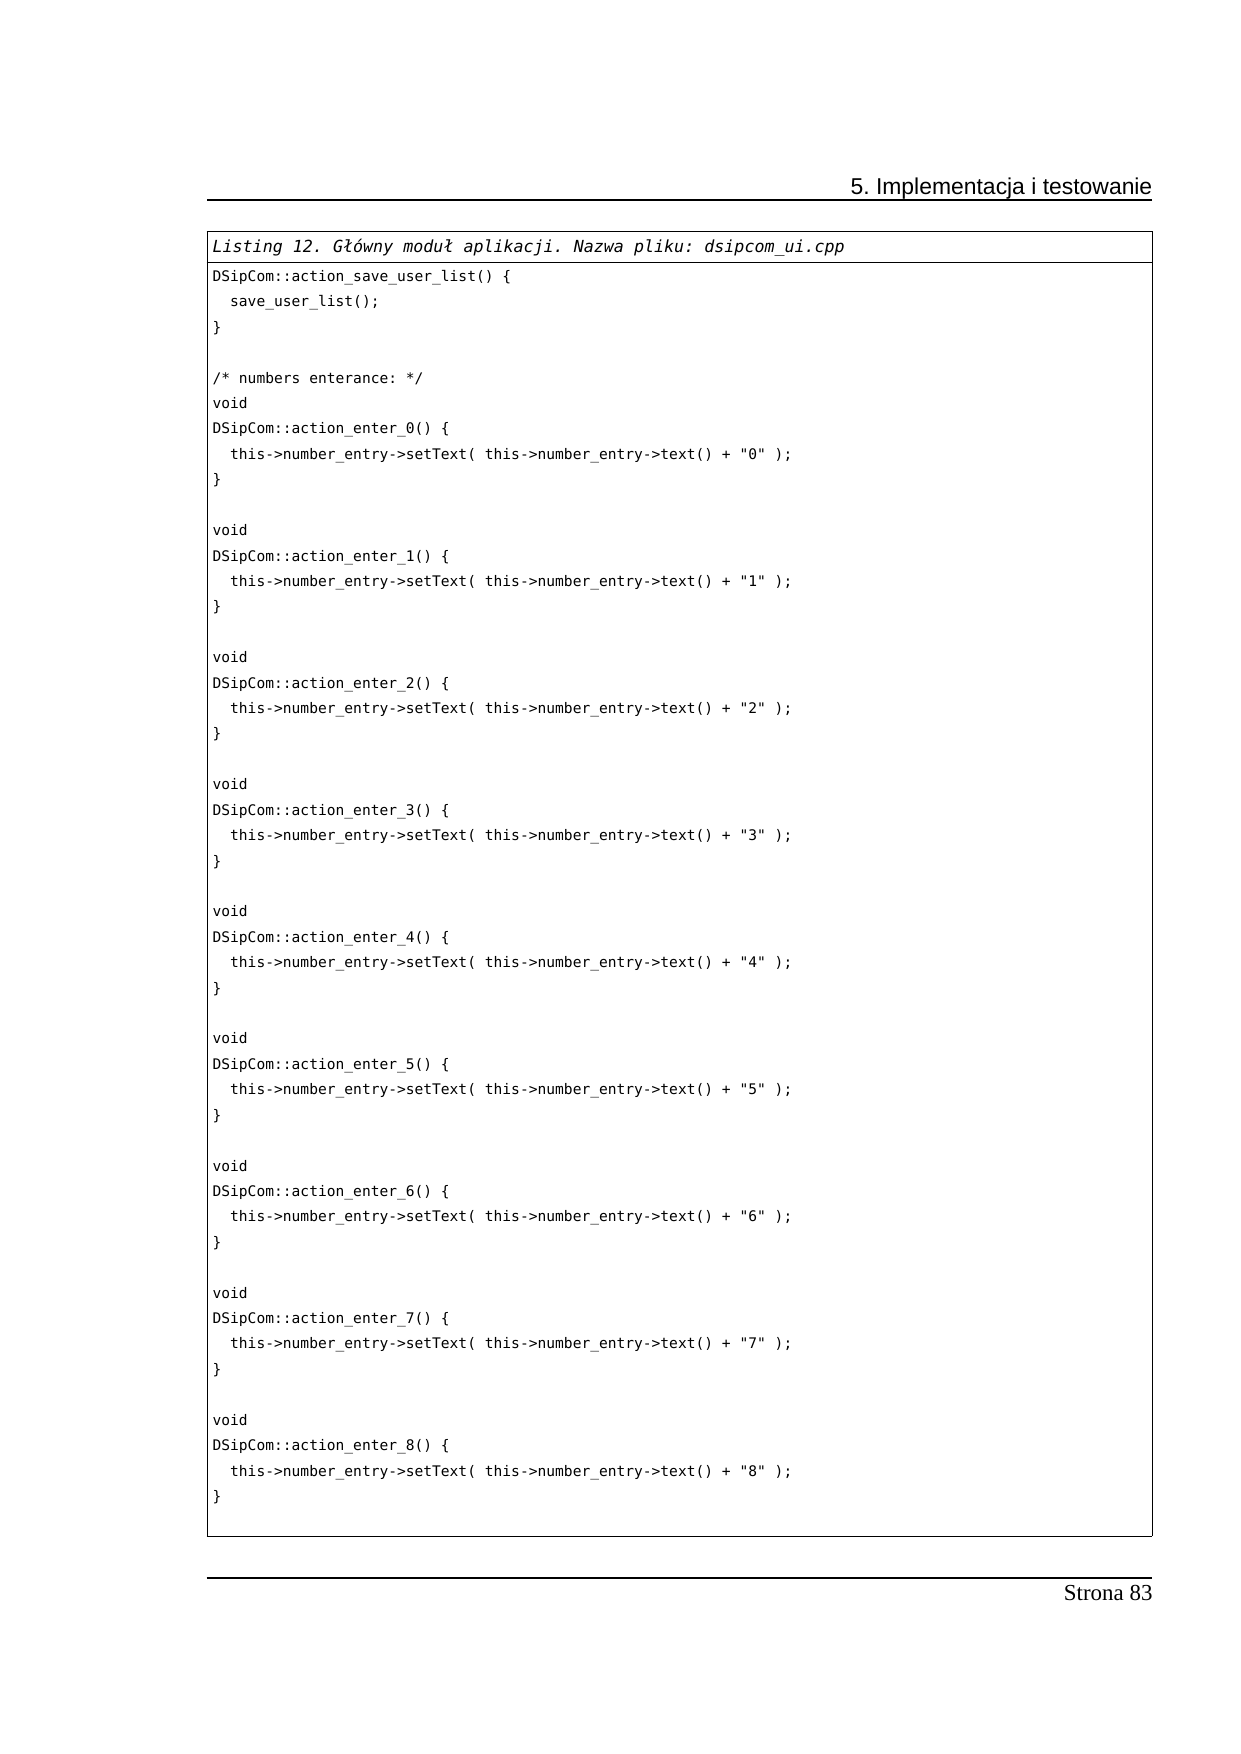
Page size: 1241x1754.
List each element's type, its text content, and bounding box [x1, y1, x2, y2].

table_header Listing 12. Główny moduł aplikacji. Nazwa pliku: dsipcom_ui.cpp [208, 232, 1152, 262]
table_cell DSipCom::action_save_user_list() { save_user_list(); } /* numbers enterance: */ void DSipCom::action_enter_0() { this->number_entry->setText( this->number_entry->text() + "0" ); } void DSipCom::action_enter_1() { this->number_entry->setText( this->number_entry->text() + "1" ); } void DSipCom::action_enter_2() { this->number_entry->setText( this->number_entry->text() + "2" ); } void DSipCom::action_enter_3() { this->number_entry->setText( this->number_entry->text() + "3" ); } void DSipCom::action_enter_4() { this->number_entry->setText( this->number_entry->text() + "4" ); } void DSipCom::action_enter_5() { this->number_entry->setText( this->number_entry->text() + "5" ); } void DSipCom::action_enter_6() { this->number_entry->setText( this->number_entry->text() + "6" ); } void DSipCom::action_enter_7() { this->number_entry->setText( this->number_entry->text() + "7" ); } void DSipCom::action_enter_8() { this->number_entry->setText( this->number_entry->text() + "8" ); } [208, 263, 1152, 1536]
